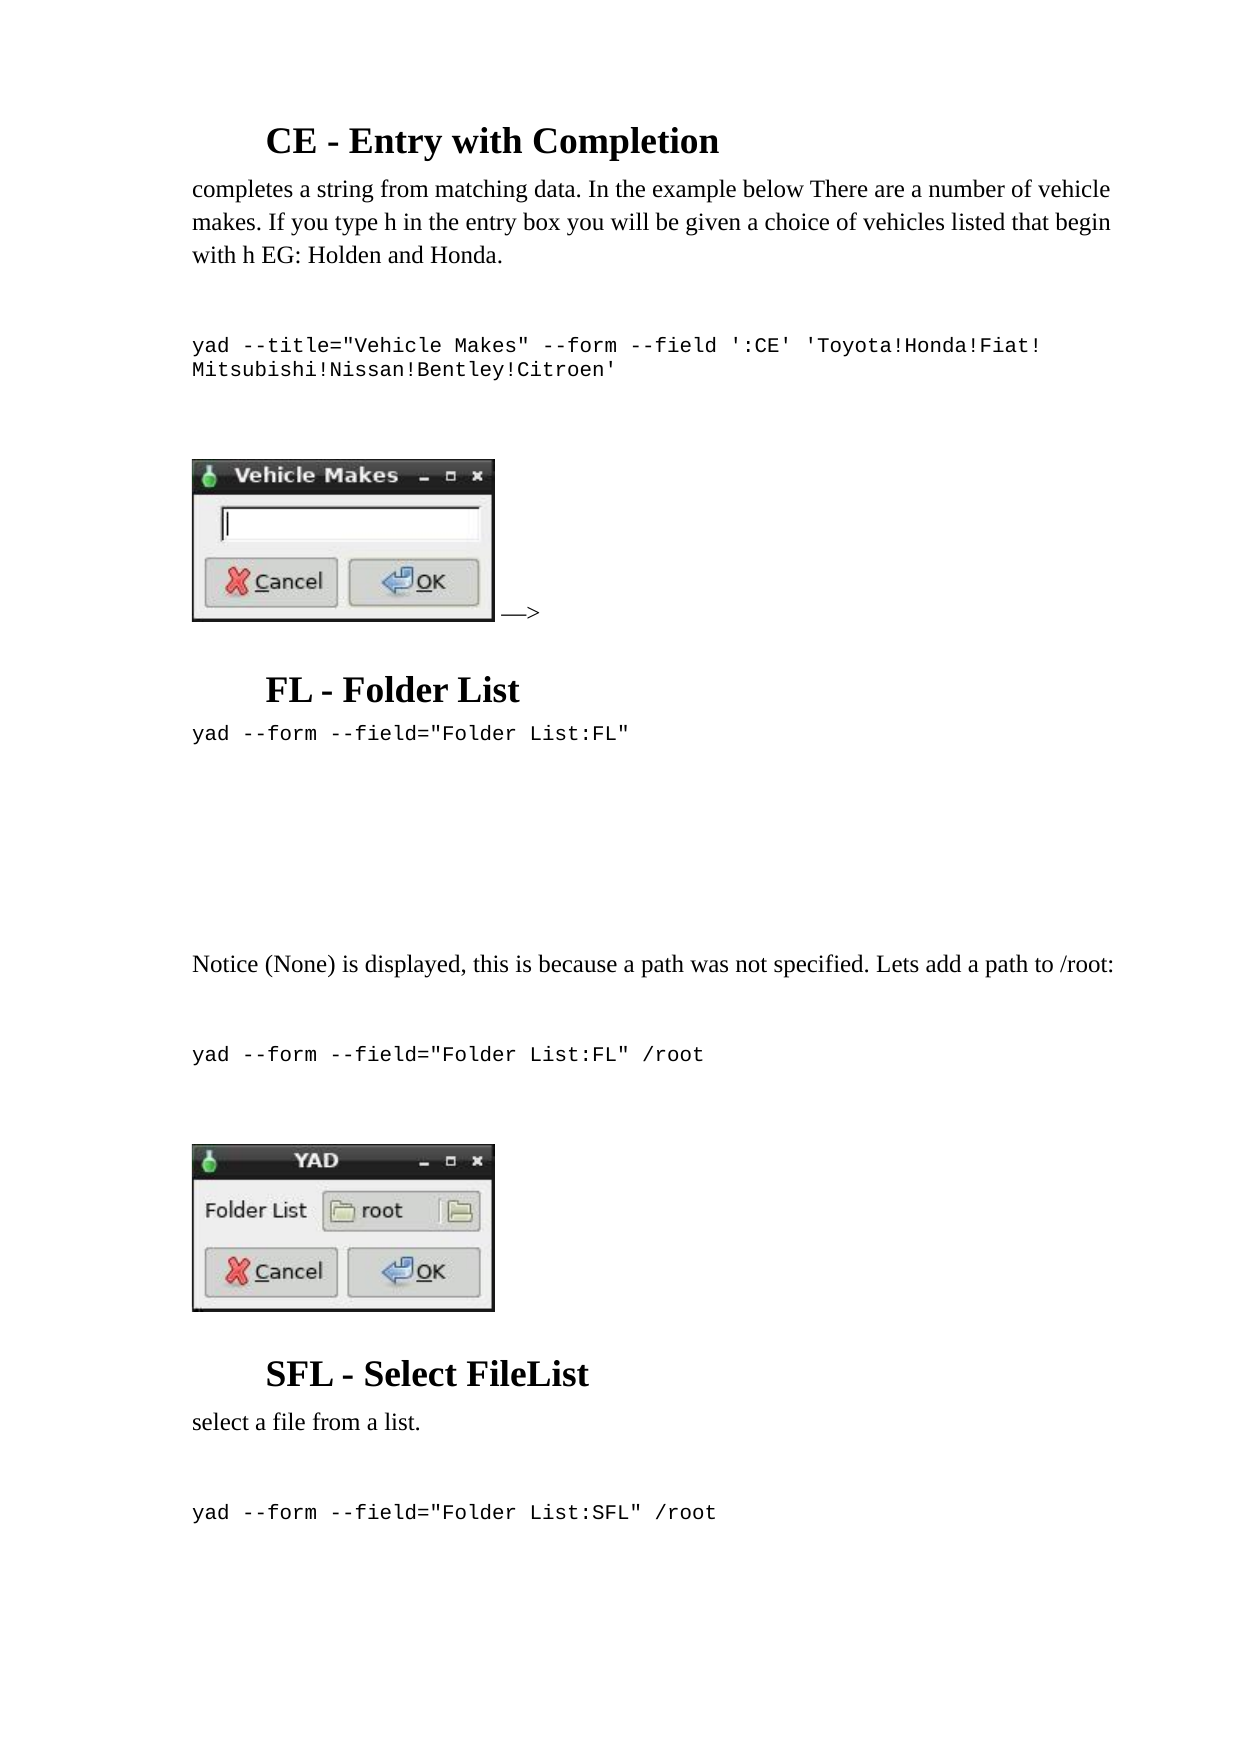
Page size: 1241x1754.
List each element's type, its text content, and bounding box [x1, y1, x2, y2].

picture [191, 459, 495, 622]
subtitle CE - Entry with Completion [236, 118, 1122, 161]
picture [191, 1144, 495, 1312]
list Notice (None) is displayed, this is because a path was not specified. Lets add a path to /root: [162, 949, 1122, 977]
list yad --form --field="Folder List:FL" /root [162, 1044, 1122, 1068]
list —> [162, 459, 1122, 627]
subtitle FL - Folder List [236, 667, 1122, 710]
list completes a string from matching data. In the example below There are a number of vehicle makes. If you type h in the entry box you will be given a choice of vehicles listed that begin with h EG: Holden and Honda. [162, 174, 1122, 268]
subtitle SFL - Select FileList [236, 1352, 1122, 1395]
list select a file from a list. [162, 1407, 1122, 1436]
list yad --form --field="Folder List:SFL" /root [162, 1502, 1122, 1526]
list yad --form --field="Folder List:FL" [162, 723, 1122, 746]
list yad --title="Vehicle Makes" --form --field ':CE' 'Toyota!Honda!Fiat!Mitsubishi!Nissan!Bentley!Citroen' [162, 335, 1122, 382]
